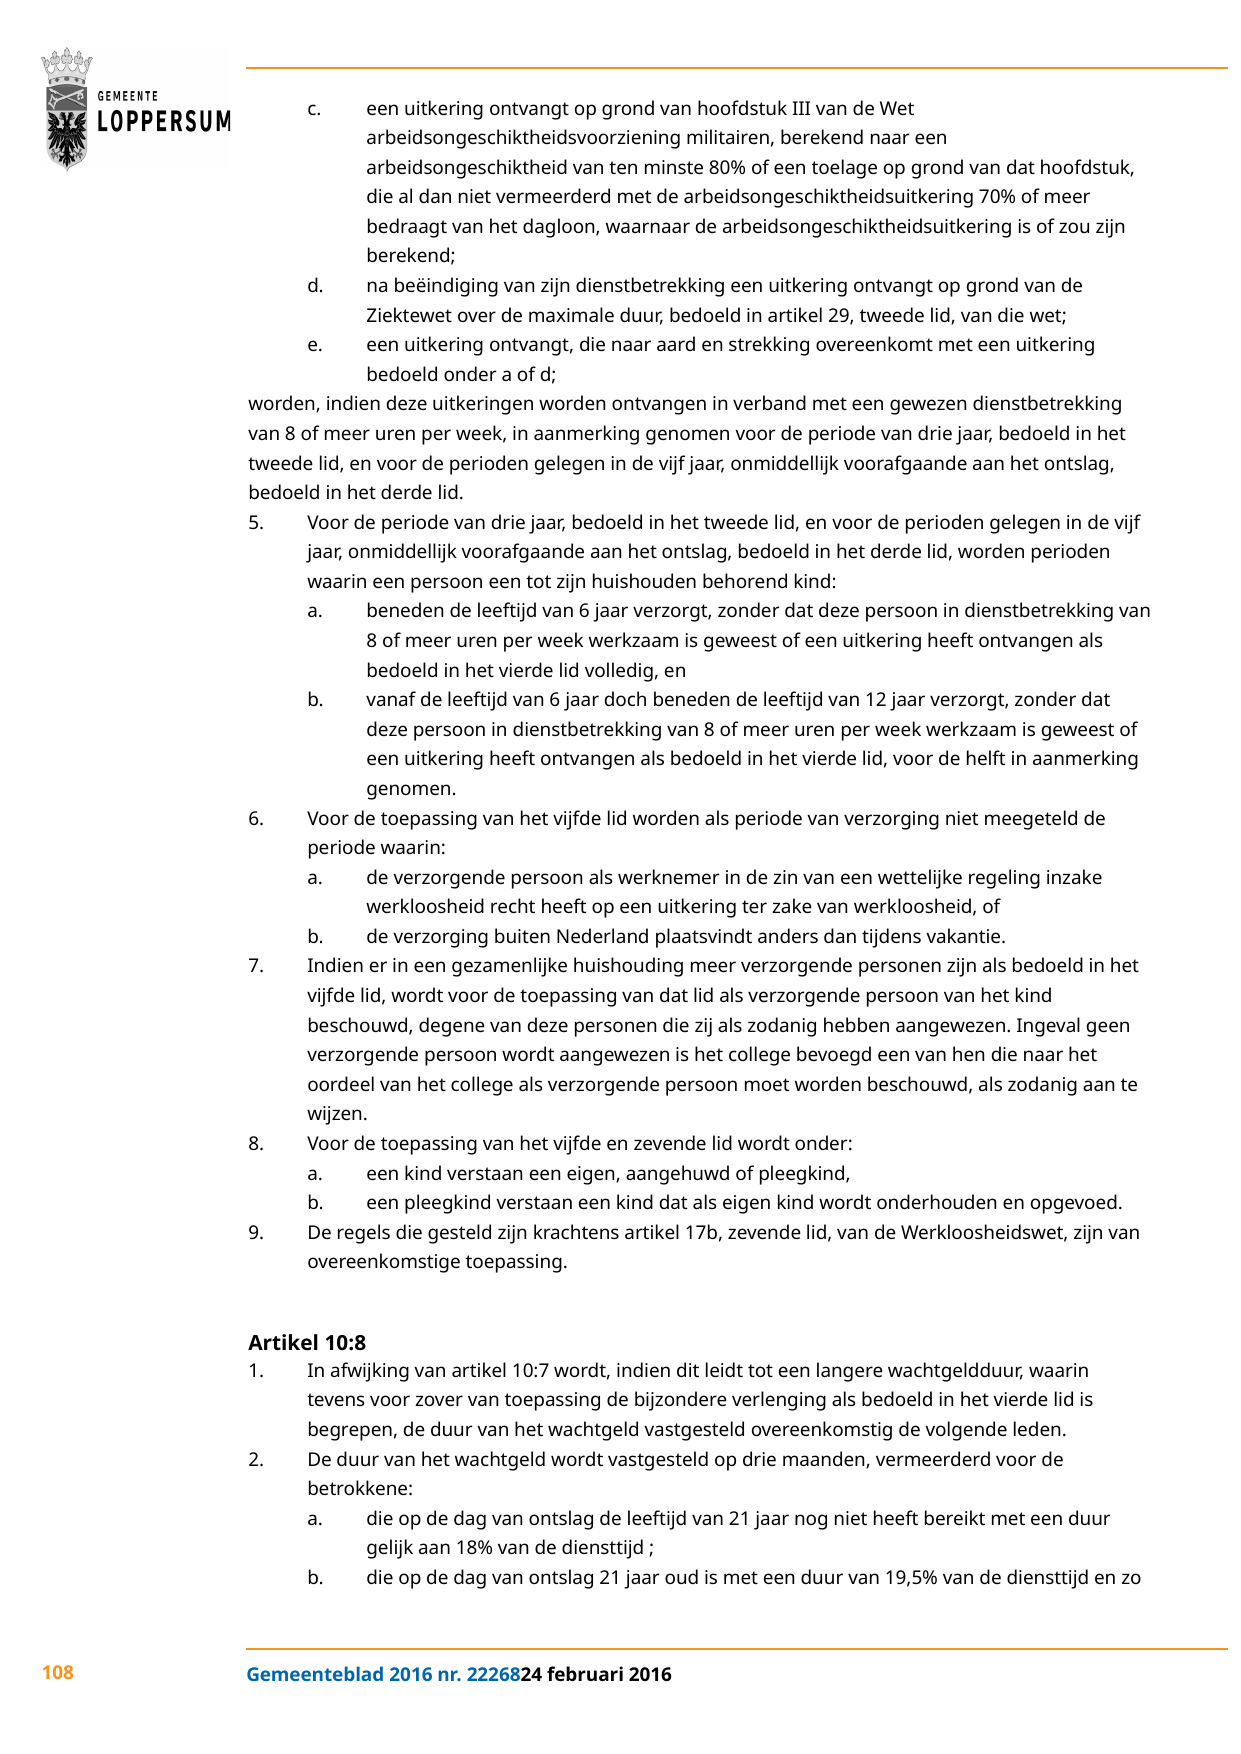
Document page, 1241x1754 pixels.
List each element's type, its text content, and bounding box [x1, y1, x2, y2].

list Voor de toepassing van het vijfde lid worden als periode van verzorging niet meegeteld de periode waarin: [248, 805, 1152, 860]
list die op de dag van ontslag 21 jaar oud is met een duur van 19,5% van de diensttijd en zo [307, 1564, 1152, 1590]
list Voor de periode van drie jaar, bedoeld in het tweede lid, en voor de perioden gelegen in de vijf jaar, onmiddellijk voorafgaande aan het ontslag, bedoeld in het derde lid, worden perioden waarin een persoon een tot zijn huishouden behorend kind: [248, 509, 1152, 594]
text worden, indien deze uitkeringen worden ontvangen in verband met een gewezen dienstbetrekking van 8 of meer uren per week, in aanmerking genomen voor de periode van drie jaar, bedoeld in het tweede lid, en voor de perioden gelegen in de vijf jaar, onmiddellijk voorafgaande aan het ontslag, bedoeld in het derde lid. [248, 391, 1152, 505]
list de verzorging buiten Nederland plaatsvindt anders dan tijdens vakantie. [307, 923, 1152, 949]
list De regels die gesteld zijn krachtens artikel 17b, zevende lid, van de Werkloosheidswet, zijn van overeenkomstige toepassing. [248, 1219, 1152, 1274]
list Indien er in een gezamenlijke huishouding meer verzorgende personen zijn als bedoeld in het vijfde lid, wordt voor de toepassing van dat lid als verzorgende persoon van het kind beschouwd, degene van deze personen die zij als zodanig hebben aangewezen. Ingeval geen verzorgende persoon wordt aangewezen is het college bevoegd een van hen die naar het oordeel van het college als verzorgende persoon moet worden beschouwd, als zodanig aan te wijzen. [248, 953, 1152, 1126]
list een kind verstaan een eigen, aangehuwd of pleegkind, [307, 1160, 1152, 1186]
text Artikel 10:8 [248, 1328, 1152, 1357]
list een uitkering ontvangt, die naar aard en strekking overeenkomt met een uitkering bedoeld onder a of d; [307, 331, 1152, 387]
list na beëindiging van zijn dienstbetrekking een uitkering ontvangt op grond van de Ziektewet over de maximale duur, bedoeld in artikel 29, tweede lid, van die wet; [307, 272, 1152, 328]
list In afwijking van artikel 10:7 wordt, indien dit leidt tot een langere wachtgeldduur, waarin tevens voor zover van toepassing de bijzondere verlenging als bedoeld in het vierde lid is begrepen, de duur van het wachtgeld vastgesteld overeenkomstig de volgende leden. [248, 1357, 1152, 1442]
list die op de dag van ontslag de leeftijd van 21 jaar nog niet heeft bereikt met een duur gelijk aan 18% van de diensttijd ; [307, 1505, 1152, 1560]
list Voor de toepassing van het vijfde en zevende lid wordt onder: [248, 1130, 1152, 1156]
list beneden de leeftijd van 6 jaar verzorgt, zonder dat deze persoon in dienstbetrekking van 8 of meer uren per week werkzaam is geweest of een uitkering heeft ontvangen als bedoeld in het vierde lid volledig, en [307, 598, 1152, 683]
list De duur van het wachtgeld wordt vastgesteld op drie maanden, vermeerderd voor de betrokkene: [248, 1446, 1152, 1501]
list een pleegkind verstaan een kind dat als eigen kind wordt onderhouden en opgevoed. [307, 1189, 1152, 1215]
list de verzorgende persoon als werknemer in de zin van een wettelijke regeling inzake werkloosheid recht heeft op een uitkering ter zake van werkloosheid, of [307, 864, 1152, 919]
picture [41, 47, 231, 172]
list vanaf de leeftijd van 6 jaar doch beneden de leeftijd van 12 jaar verzorgt, zonder dat deze persoon in dienstbetrekking van 8 of meer uren per week werkzaam is geweest of een uitkering heeft ontvangen als bedoeld in het vierde lid, voor de helft in aanmerking genomen. [307, 686, 1152, 801]
list een uitkering ontvangt op grond van hoofdstuk III van de Wet arbeidsongeschiktheidsvoorziening militairen, berekend naar een arbeidsongeschiktheid van ten minste 80% of een toelage op grond van dat hoofdstuk, die al dan niet vermeerderd met de arbeidsongeschiktheidsuitkering 70% of meer bedraagt van het dagloon, waarnaar de arbeidsongeschiktheidsuitkering is of zou zijn berekend; [307, 95, 1152, 268]
